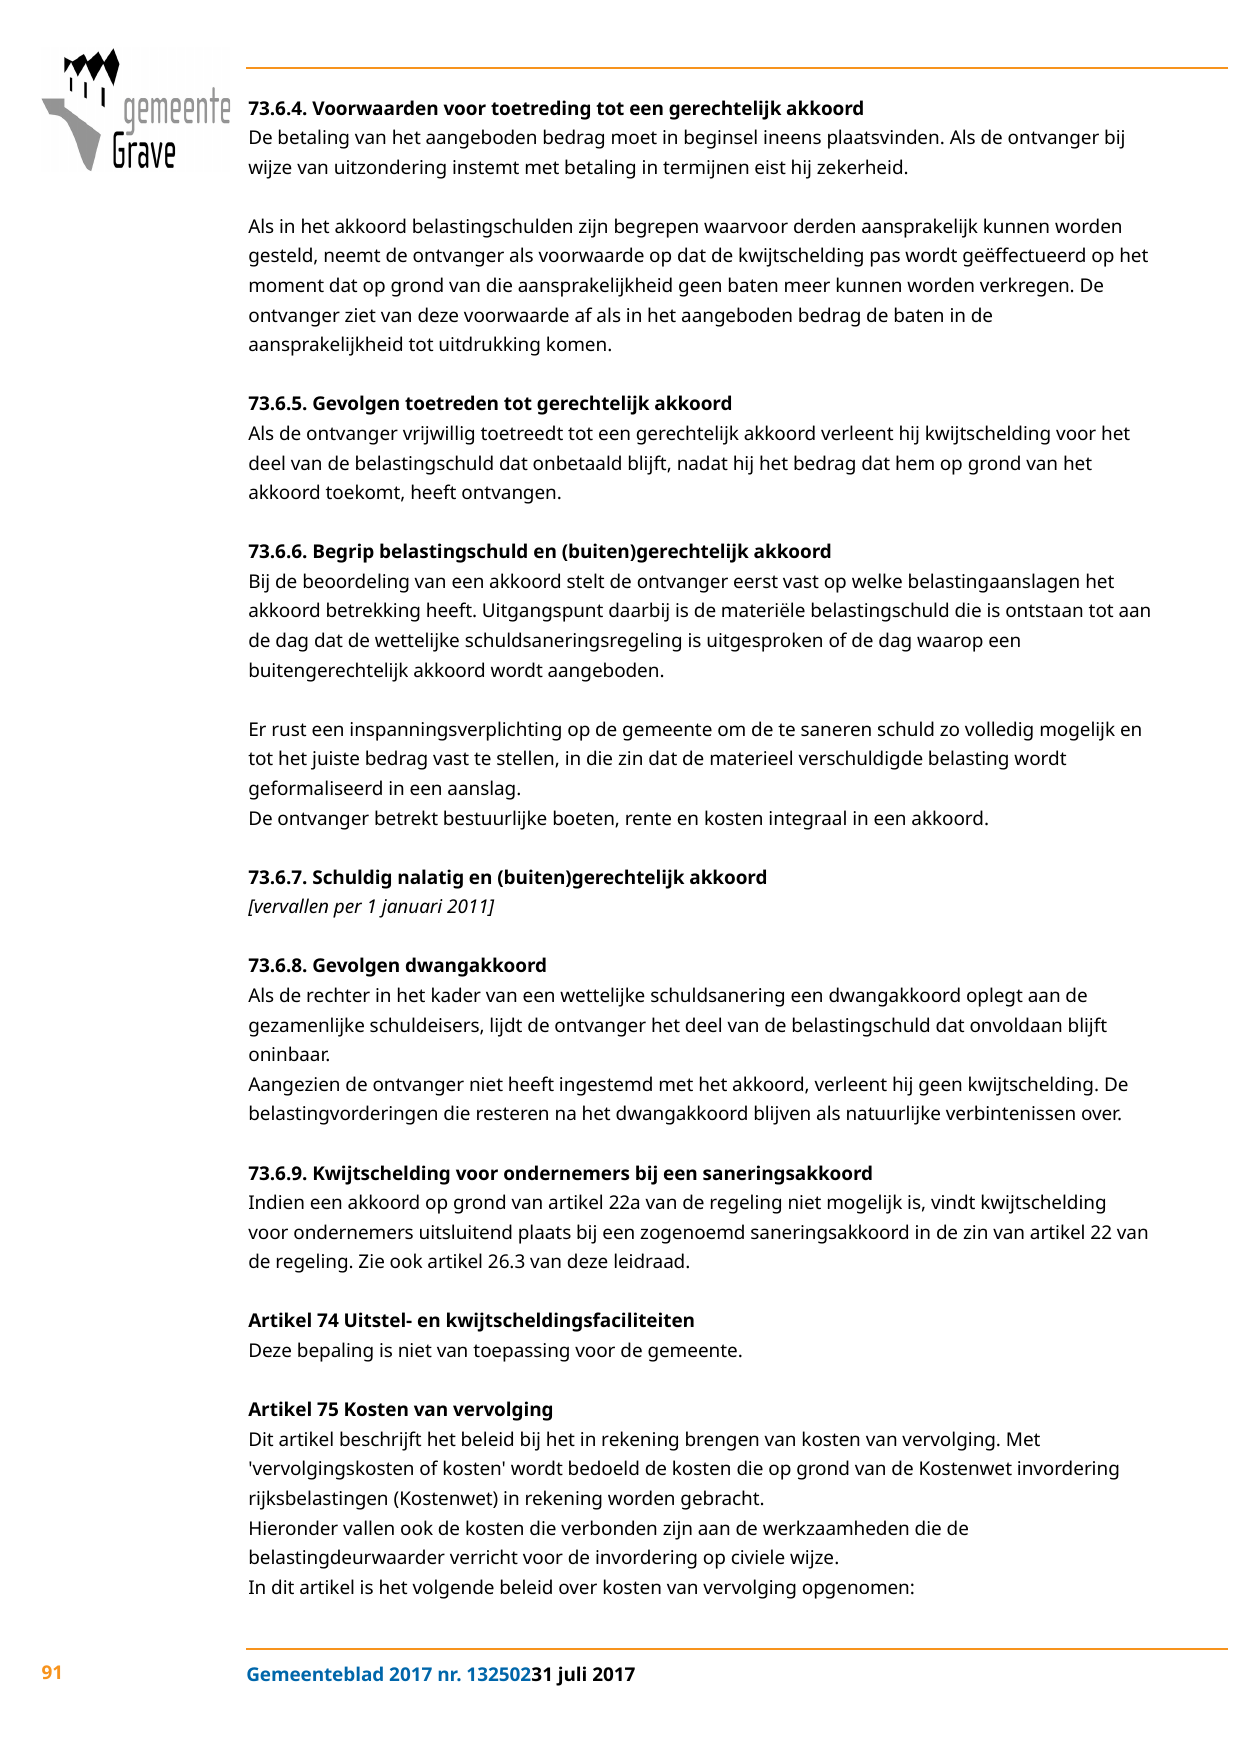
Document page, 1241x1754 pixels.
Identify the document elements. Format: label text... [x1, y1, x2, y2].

text 73.6.4. Voorwaarden voor toetreding tot een gerechtelijk akkoord [248, 95, 1152, 121]
text In dit artikel is het volgende beleid over kosten van vervolging opgenomen: [248, 1574, 1152, 1600]
text Er rust een inspanningsverplichting op de gemeente om de te saneren schuld zo volledig mogelijk en tot het juiste bedrag vast te stellen, in die zin dat de materieel verschuldigde belasting wordt geformaliseerd in een aanslag. [248, 716, 1152, 801]
text Als in het akkoord belastingschulden zijn begrepen waarvoor derden aansprakelijk kunnen worden gesteld, neemt de ontvanger als voorwaarde op dat de kwijtschelding pas wordt geëffectueerd op het moment dat op grond van die aansprakelijkheid geen baten meer kunnen worden verkregen. De ontvanger ziet van deze voorwaarde af als in het aangeboden bedrag de baten in de aansprakelijkheid tot uitdrukking komen. [248, 213, 1152, 357]
text Artikel 75 Kosten van vervolging [248, 1396, 1152, 1422]
picture [41, 47, 231, 172]
text 73.6.8. Gevolgen dwangakkoord [248, 953, 1152, 978]
text Indien een akkoord op grond van artikel 22a van de regeling niet mogelijk is, vindt kwijtschelding voor ondernemers uitsluitend plaats bij een zogenoemd saneringsakkoord in de zin van artikel 22 van de regeling. Zie ook artikel 26.3 van deze leidraad. [248, 1189, 1152, 1274]
text De ontvanger betrekt bestuurlijke boeten, rente en kosten integraal in een akkoord. [248, 805, 1152, 831]
text 73.6.9. Kwijtschelding voor ondernemers bij een saneringsakkoord [248, 1160, 1152, 1186]
text [vervallen per 1 januari 2011] [248, 893, 1152, 919]
text Aangezien de ontvanger niet heeft ingestemd met het akkoord, verleent hij geen kwijtschelding. De belastingvorderingen die resteren na het dwangakkoord blijven als natuurlijke verbintenissen over. [248, 1071, 1152, 1126]
text 73.6.5. Gevolgen toetreden tot gerechtelijk akkoord [248, 391, 1152, 416]
text 73.6.7. Schuldig nalatig en (buiten)gerechtelijk akkoord [248, 864, 1152, 890]
text Deze bepaling is niet van toepassing voor de gemeente. [248, 1337, 1152, 1363]
text Als de rechter in het kader van een wettelijke schuldsanering een dwangakkoord oplegt aan de gezamenlijke schuldeisers, lijdt de ontvanger het deel van de belastingschuld dat onvoldaan blijft oninbaar. [248, 982, 1152, 1067]
text Bij de beoordeling van een akkoord stelt de ontvanger eerst vast op welke belastingaanslagen het akkoord betrekking heeft. Uitgangspunt daarbij is de materiële belastingschuld die is ontstaan tot aan de dag dat de wettelijke schuldsaneringsregeling is uitgesproken of de dag waarop een buitengerechtelijk akkoord wordt aangeboden. [248, 568, 1152, 683]
text Dit artikel beschrijft het beleid bij het in rekening brengen van kosten van vervolging. Met 'vervolgingskosten of kosten' wordt bedoeld de kosten die op grond van de Kostenwet invordering rijksbelastingen (Kostenwet) in rekening worden gebracht. [248, 1426, 1152, 1511]
text Artikel 74 Uitstel- en kwijtscheldingsfaciliteiten [248, 1308, 1152, 1333]
text De betaling van het aangeboden bedrag moet in beginsel ineens plaatsvinden. Als de ontvanger bij wijze van uitzondering instemt met betaling in termijnen eist hij zekerheid. [248, 124, 1152, 180]
text 73.6.6. Begrip belastingschuld en (buiten)gerechtelijk akkoord [248, 538, 1152, 564]
text Als de ontvanger vrijwillig toetreedt tot een gerechtelijk akkoord verleent hij kwijtschelding voor het deel van de belastingschuld dat onbetaald blijft, nadat hij het bedrag dat hem op grond van het akkoord toekomt, heeft ontvangen. [248, 420, 1152, 505]
text Hieronder vallen ook de kosten die verbonden zijn aan de werkzaamheden die de belastingdeurwaarder verricht voor de invordering op civiele wijze. [248, 1515, 1152, 1570]
